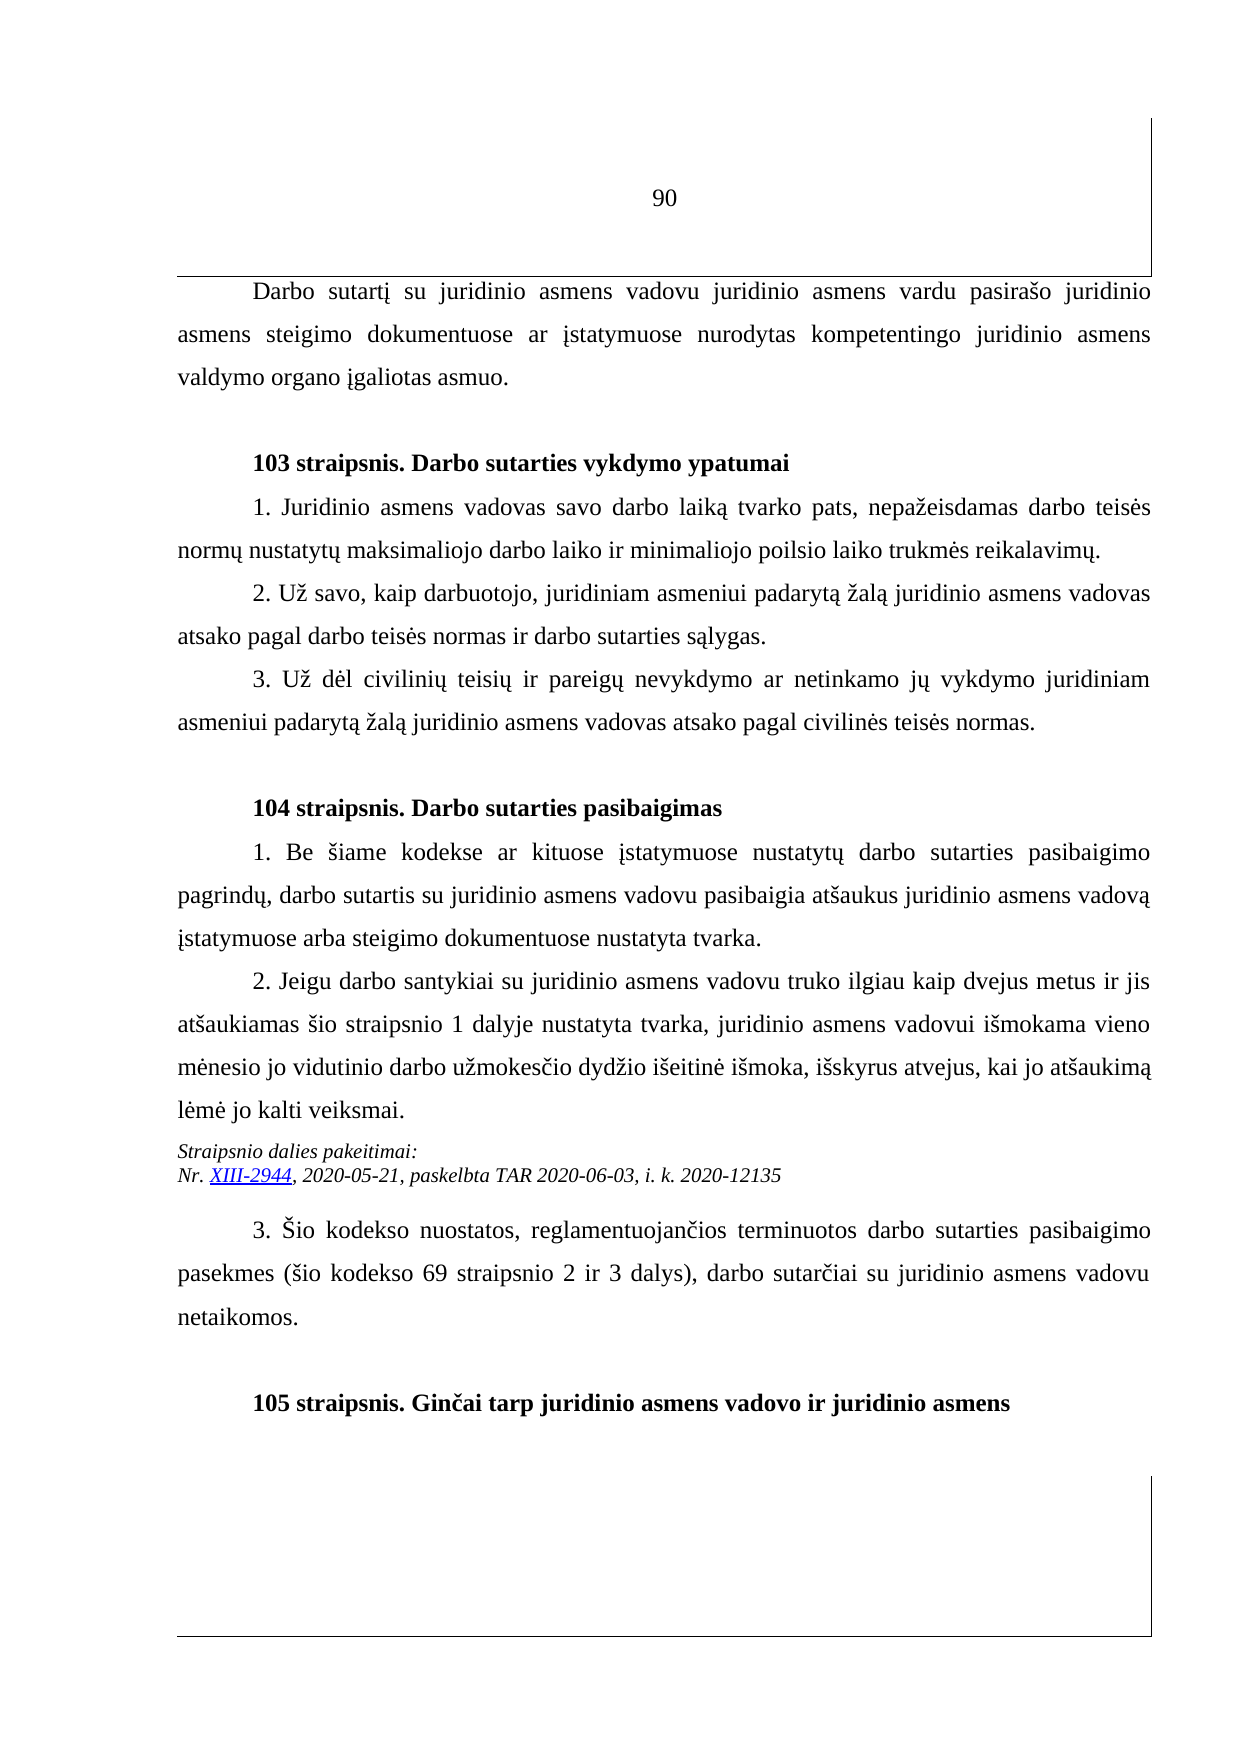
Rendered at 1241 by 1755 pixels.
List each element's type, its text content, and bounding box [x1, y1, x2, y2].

subtitle 103 straipsnis. Darbo sutarties vykdymo ypatumai [177, 448, 1152, 477]
text 2. Už savo, kaip darbuotojo, juridiniam asmeniui padarytą žalą juridinio asmens vadovas atsako pagal darbo teisės normas ir darbo sutarties sąlygas. [177, 578, 1152, 650]
text Nr. XIII-2944, 2020-05-21, paskelbta TAR 2020-06-03, i. k. 2020-12135 [177, 1163, 1152, 1187]
text 1. Juridinio asmens vadovas savo darbo laiką tvarko pats, nepažeisdamas darbo teisės normų nustatytų maksimaliojo darbo laiko ir minimaliojo poilsio laiko trukmės reikalavimų. [177, 492, 1152, 563]
text 3. Šio kodekso nuostatos, reglamentuojančios terminuotos darbo sutarties pasibaigimo pasekmes (šio kodekso 69 straipsnio 2 ir 3 dalys), darbo sutarčiai su juridinio asmens vadovu netaikomos. [177, 1215, 1152, 1330]
text 3. Už dėl civilinių teisių ir pareigų nevykdymo ar netinkamo jų vykdymo juridiniam asmeniui padarytą žalą juridinio asmens vadovas atsako pagal civilinės teisės normas. [177, 664, 1152, 736]
subtitle 105 straipsnis. Ginčai tarp juridinio asmens vadovo ir juridinio asmens [177, 1388, 1152, 1417]
subtitle 104 straipsnis. Darbo sutarties pasibaigimas [177, 793, 1152, 822]
text Darbo sutartį su juridinio asmens vadovu juridinio asmens vardu pasirašo juridinio asmens steigimo dokumentuose ar įstatymuose nurodytas kompetentingo juridinio asmens valdymo organo įgaliotas asmuo. [177, 276, 1152, 391]
text 1. Be šiame kodekse ar kituose įstatymuose nustatytų darbo sutarties pasibaigimo pagrindų, darbo sutartis su juridinio asmens vadovu pasibaigia atšaukus juridinio asmens vadovą įstatymuose arba steigimo dokumentuose nustatyta tvarka. [177, 837, 1152, 952]
text 2. Jeigu darbo santykiai su juridinio asmens vadovu truko ilgiau kaip dvejus metus ir jis atšaukiamas šio straipsnio 1 dalyje nustatyta tvarka, juridinio asmens vadovui išmokama vieno mėnesio jo vidutinio darbo užmokesčio dydžio išeitinė išmoka, išskyrus atvejus, kai jo atšaukimą lėmė jo kalti veiksmai. [177, 966, 1152, 1124]
text Straipsnio dalies pakeitimai: [177, 1138, 1152, 1163]
